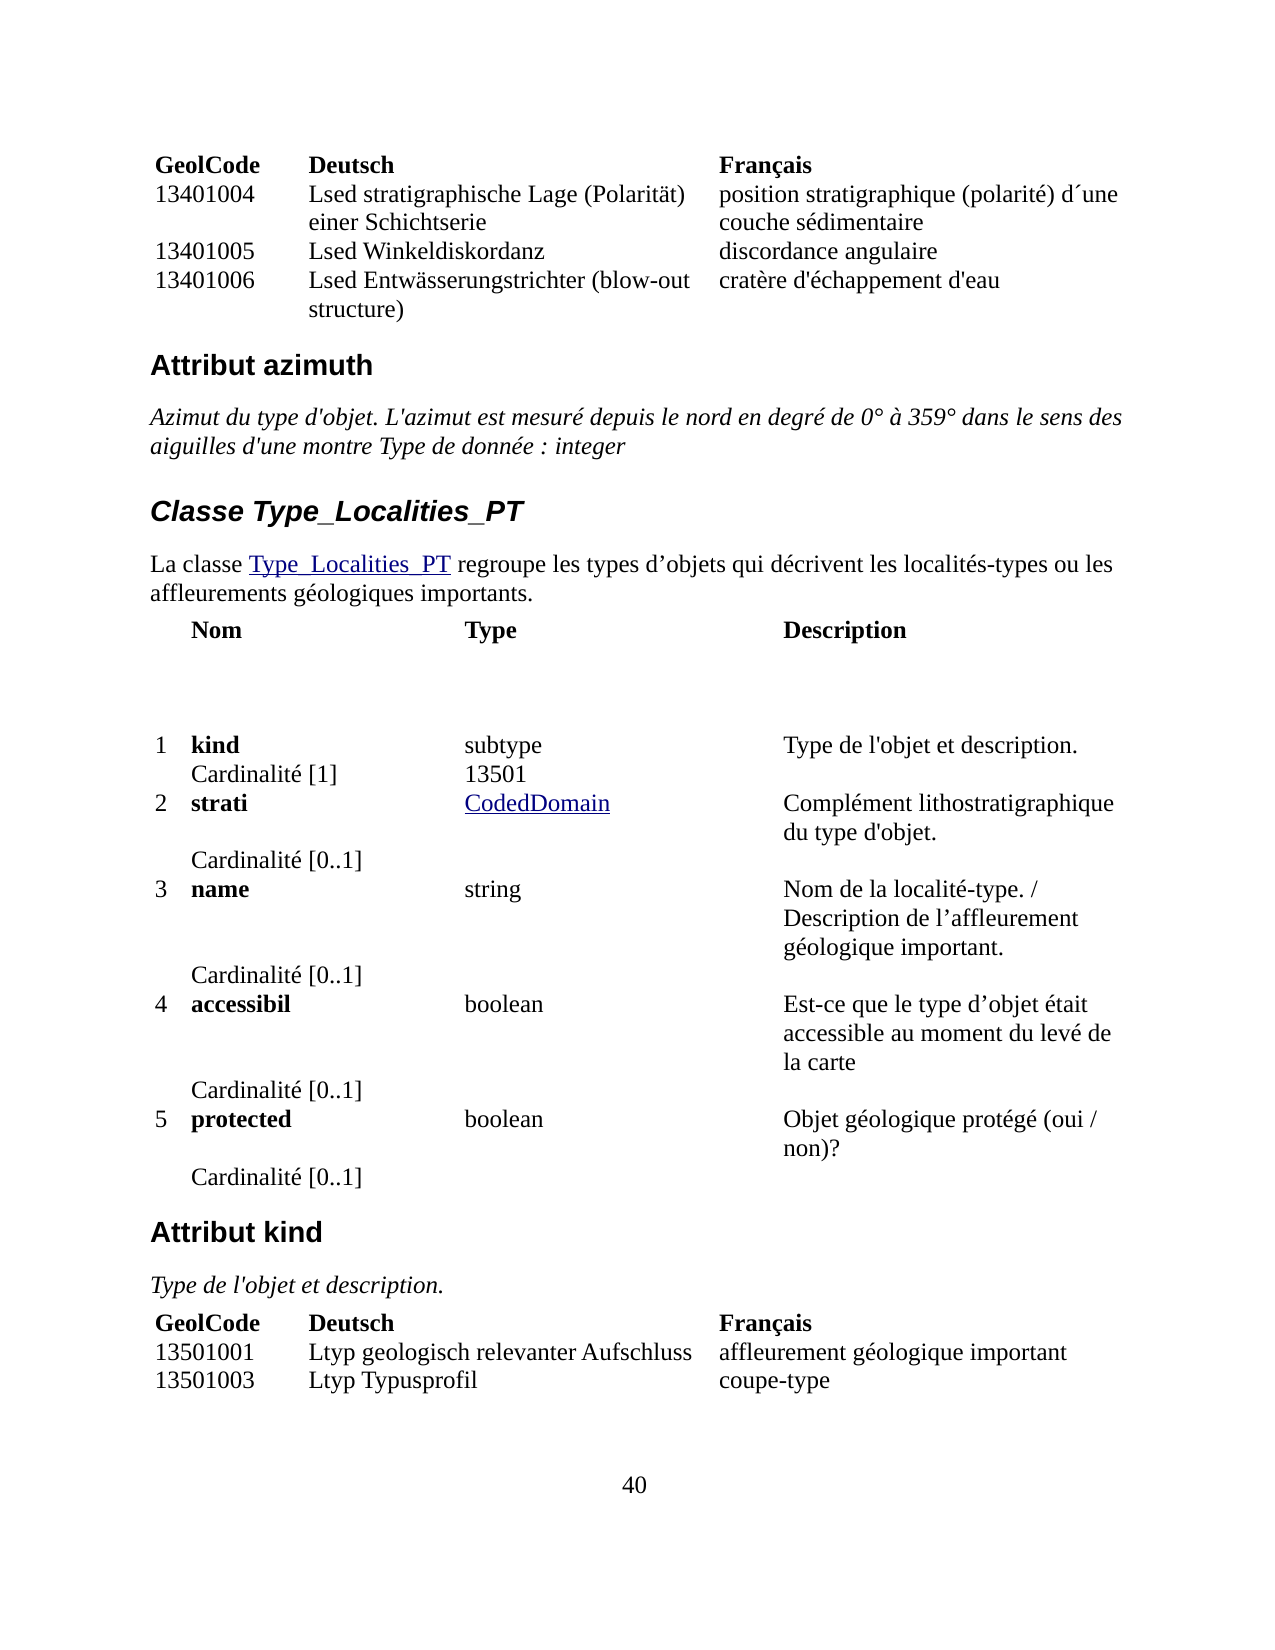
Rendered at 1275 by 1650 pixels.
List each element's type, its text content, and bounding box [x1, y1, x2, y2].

table_cell Lsed stratigraphische Lage (Polarität) einer Schichtserie [304, 179, 714, 236]
table_cell kind [186, 730, 460, 759]
table_header Description [779, 615, 1125, 730]
table_cell [779, 1075, 1125, 1104]
table_cell boolean [460, 989, 779, 1075]
table_cell boolean [460, 1104, 779, 1162]
table_cell strati [186, 788, 460, 845]
table_cell Lsed Entwässerungstrichter (blow-out structure) [304, 265, 714, 322]
table_cell 4 [150, 989, 186, 1075]
table_cell Cardinalité [0..1] [186, 1075, 460, 1104]
table_cell [460, 845, 779, 874]
table_cell 13401005 [150, 236, 304, 265]
table_cell 5 [150, 1104, 186, 1162]
table_header [150, 615, 186, 730]
table_cell Type de l'objet et description. [779, 730, 1125, 759]
table_cell Complément lithostratigraphique du type d'objet. [779, 788, 1125, 845]
table_cell CodedDomain [460, 788, 779, 845]
table_header Deutsch [304, 1308, 714, 1337]
subtitle Attribut kind [150, 1215, 1125, 1249]
table_cell name [186, 874, 460, 960]
table_cell Lsed Winkeldiskordanz [304, 236, 714, 265]
table_header Type [460, 615, 779, 730]
table_cell discordance angulaire [714, 236, 1125, 265]
table_header Français [714, 150, 1125, 179]
table_cell Cardinalité [0..1] [186, 845, 460, 874]
table_cell Cardinalité [0..1] [186, 960, 460, 989]
table_cell accessibil [186, 989, 460, 1075]
table_header Nom [186, 615, 460, 730]
table_cell [779, 845, 1125, 874]
table_cell Ltyp geologisch relevanter Aufschluss [304, 1337, 714, 1366]
table_cell Ltyp Typusprofil [304, 1366, 714, 1394]
table_cell [460, 1162, 779, 1190]
text Type de l'objet et description. [150, 1270, 1125, 1299]
table_cell [779, 960, 1125, 989]
table_cell [150, 1162, 186, 1190]
table_cell 13401006 [150, 265, 304, 322]
table_cell 13501001 [150, 1337, 304, 1366]
table_cell Objet géologique protégé (oui / non)? [779, 1104, 1125, 1162]
table_cell 13501 [460, 759, 779, 788]
table_header Deutsch [304, 150, 714, 179]
table_cell 1 [150, 730, 186, 759]
table_cell [460, 1075, 779, 1104]
table_cell Cardinalité [0..1] [186, 1162, 460, 1190]
table_cell Cardinalité [1] [186, 759, 460, 788]
table_cell coupe-type [714, 1366, 1125, 1394]
subtitle Classe Type_Localities_PT [150, 494, 1125, 527]
table_cell [779, 1162, 1125, 1190]
table_cell [150, 759, 186, 788]
table_header GeolCode [150, 1308, 304, 1337]
table_cell subtype [460, 730, 779, 759]
table_cell Nom de la localité-type. / Description de l’affleurement géologique important. [779, 874, 1125, 960]
table_cell [150, 845, 186, 874]
text Azimut du type d'objet. L'azimut est mesuré depuis le nord en degré de 0° à 359° dans le sens des aiguilles d'une montre Type de donnée : integer [150, 402, 1125, 460]
table_cell 13501003 [150, 1366, 304, 1394]
table_cell 3 [150, 874, 186, 960]
table_cell [779, 759, 1125, 788]
table_cell cratère d'échappement d'eau [714, 265, 1125, 322]
table_cell 2 [150, 788, 186, 845]
table_cell 13401004 [150, 179, 304, 236]
table_cell [150, 1075, 186, 1104]
text La classe Type_Localities_PT regroupe les types d’objets qui décrivent les localités-types ou les affleurements géologiques importants. [150, 549, 1125, 606]
table_cell affleurement géologique important [714, 1337, 1125, 1366]
table_header Français [714, 1308, 1125, 1337]
subtitle Attribut azimuth [150, 347, 1125, 381]
table_cell [460, 960, 779, 989]
table_cell Est-ce que le type d’objet était accessible au moment du levé de la carte [779, 989, 1125, 1075]
table_cell position stratigraphique (polarité) d´une couche sédimentaire [714, 179, 1125, 236]
table_header GeolCode [150, 150, 304, 179]
table_cell protected [186, 1104, 460, 1162]
table_cell [150, 960, 186, 989]
table_cell string [460, 874, 779, 960]
